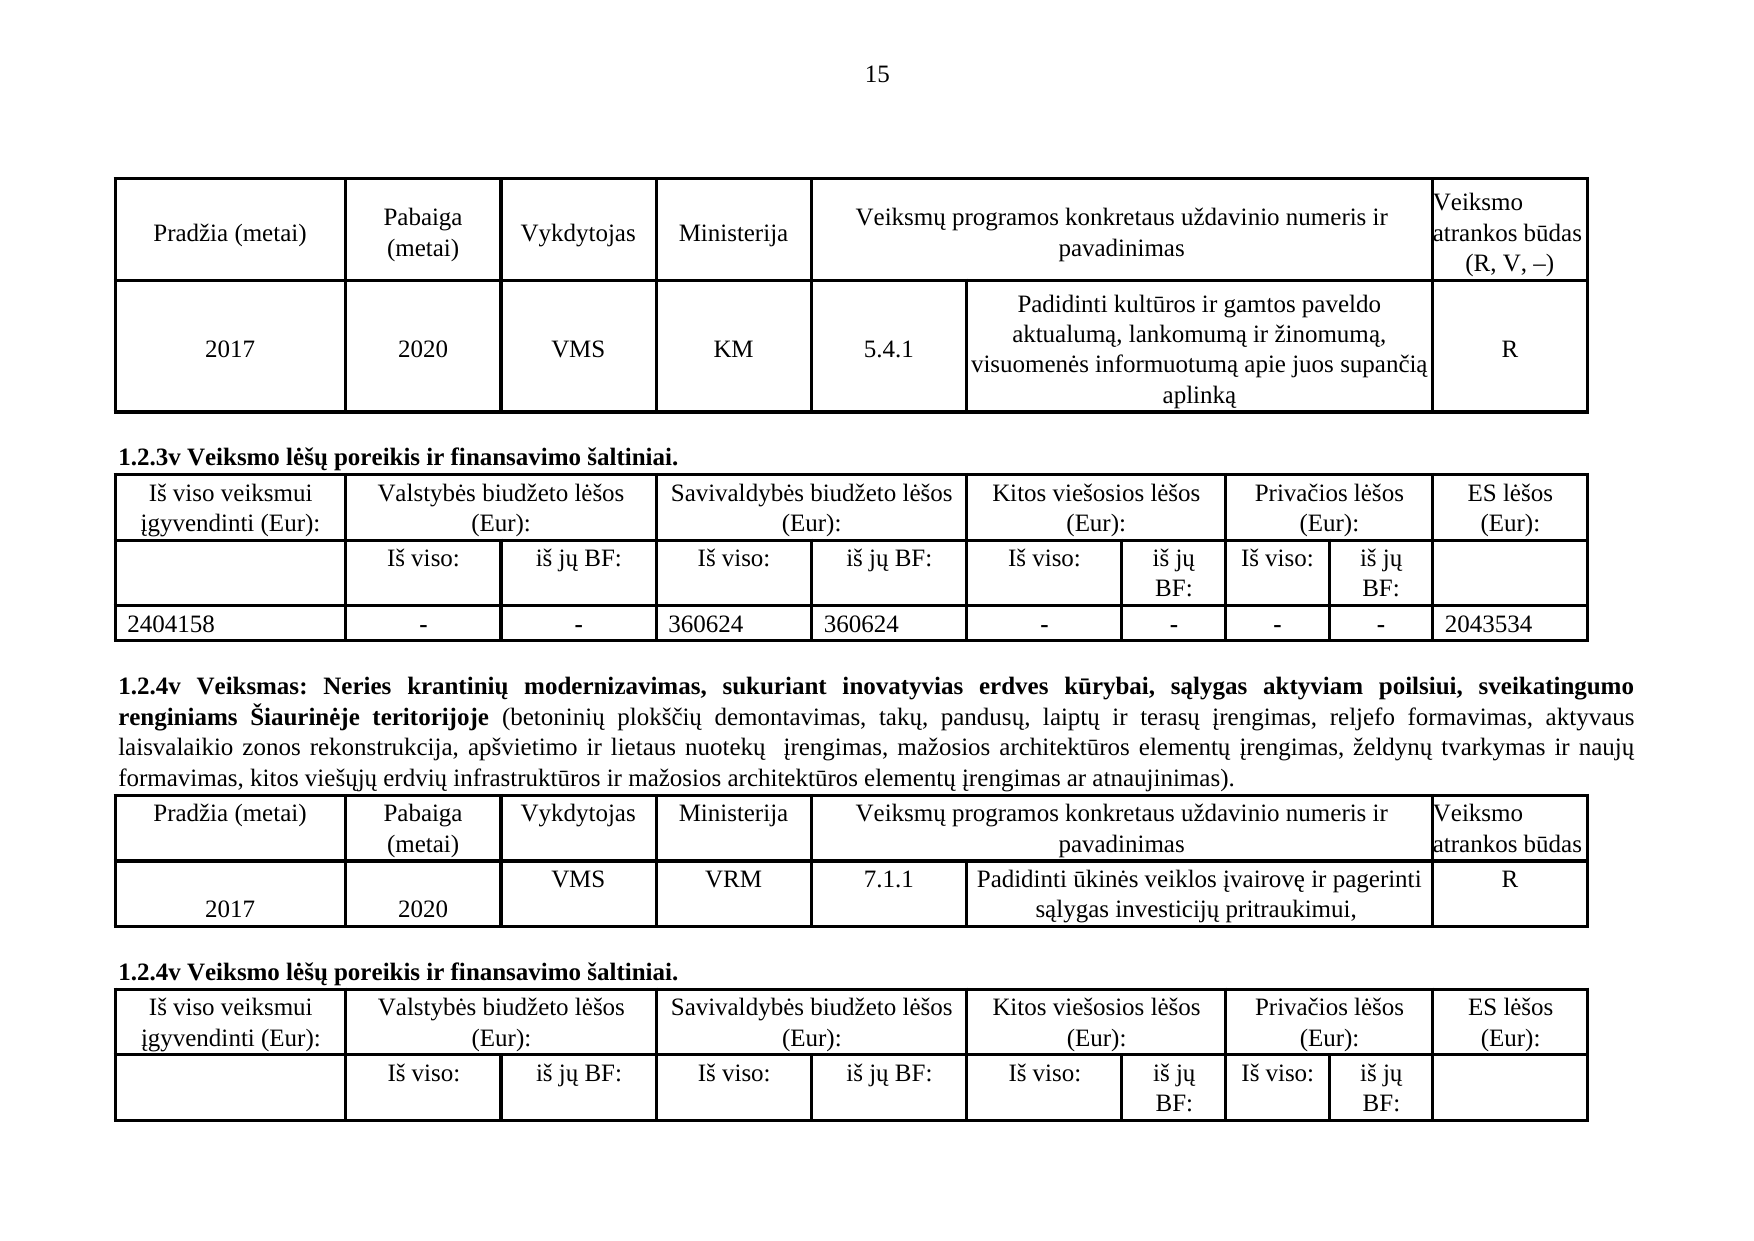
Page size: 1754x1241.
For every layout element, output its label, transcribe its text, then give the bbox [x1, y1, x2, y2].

table_cell iš jų BF: [1123, 542, 1224, 604]
table_cell Iš viso: [968, 542, 1120, 604]
table_header Privačios lėšos (Eur): [1227, 991, 1431, 1053]
table_cell 2017 [117, 863, 344, 925]
table_header Pabaiga (metai) [347, 797, 499, 859]
table_cell iš jų BF: [1331, 542, 1431, 604]
table_cell VMS [503, 863, 655, 925]
table_cell iš jų BF: [503, 542, 655, 604]
table_cell Iš viso: [1227, 542, 1328, 604]
table_cell R [1434, 282, 1586, 410]
table_cell Iš viso: [1227, 1056, 1328, 1118]
table_cell - [1227, 607, 1328, 639]
table_header Vykdytojas [503, 797, 655, 859]
text 1.2.3v Veiksmo lėšų poreikis ir finansavimo šaltiniai. [118, 442, 1636, 471]
table_header Vykdytojas [503, 180, 655, 278]
table_cell iš jų BF: [813, 1056, 965, 1118]
table_cell 2020 [347, 863, 499, 925]
table_header Veiksmo atrankos būdas [1434, 797, 1586, 859]
table_cell 360624 [813, 607, 965, 639]
table_cell iš jų BF: [813, 542, 965, 604]
table_cell - [1331, 607, 1431, 639]
table_header Valstybės biudžeto lėšos (Eur): [347, 476, 655, 538]
table_cell [117, 542, 344, 604]
table_cell R [1434, 863, 1586, 925]
table_cell 5.4.1 [813, 282, 965, 410]
table_header Kitos viešosios lėšos (Eur): [968, 991, 1224, 1053]
table_header Pabaiga (metai) [347, 180, 499, 278]
table_cell 360624 [658, 607, 810, 639]
table_header Veiksmų programos konkretaus uždavinio numeris ir pavadinimas [813, 797, 1431, 859]
table_header Iš viso veiksmui įgyvendinti (Eur): [117, 476, 344, 538]
table_cell VRM [658, 863, 810, 925]
table_cell [1434, 1056, 1586, 1118]
table_cell Padidinti kultūros ir gamtos paveldo aktualumą, lankomumą ir žinomumą, visuomenės informuotumą apie juos supančią aplinką [968, 282, 1431, 410]
table_cell - [968, 607, 1120, 639]
table_header Privačios lėšos (Eur): [1227, 476, 1431, 538]
table_header Kitos viešosios lėšos (Eur): [968, 476, 1224, 538]
table_cell 7.1.1 [813, 863, 965, 925]
table_cell 2043534 [1434, 607, 1586, 639]
text 1.2.4v Veiksmas: Neries krantinių modernizavimas, sukuriant inovatyvias erdves kūrybai, sąlygas aktyviam poilsiui, sveikatingumo renginiams Šiaurinėje teritorijoje (betoninių plokščių demontavimas, takų, pandusų, laiptų ir terasų įrengimas, reljefo formavimas, aktyvaus laisvalaikio zonos rekonstrukcija, apšvietimo ir lietaus nuotekų įrengimas, mažosios architektūros elementų įrengimas, želdynų tvarkymas ir naujų formavimas, kitos viešųjų erdvių infrastruktūros ir mažosios architektūros elementų įrengimas ar atnaujinimas). [118, 671, 1636, 792]
table_cell Iš viso: [658, 1056, 810, 1118]
table_header Savivaldybės biudžeto lėšos (Eur): [658, 476, 965, 538]
table_cell VMS [503, 282, 655, 410]
table_header Savivaldybės biudžeto lėšos (Eur): [658, 991, 965, 1053]
table_header ES lėšos (Eur): [1434, 991, 1586, 1053]
table_cell [117, 1056, 344, 1118]
table_cell 2020 [347, 282, 499, 410]
table_cell 2404158 [117, 607, 344, 639]
table_cell Iš viso: [347, 1056, 499, 1118]
table_header Ministerija [658, 180, 810, 278]
table_header ES lėšos (Eur): [1434, 476, 1586, 538]
table_cell [1434, 542, 1586, 604]
table_cell iš jų BF: [1331, 1056, 1431, 1118]
table_cell Iš viso: [658, 542, 810, 604]
table_cell Padidinti ūkinės veiklos įvairovę ir pagerinti sąlygas investicijų pritraukimui, [968, 863, 1431, 925]
table_header Valstybės biudžeto lėšos (Eur): [347, 991, 655, 1053]
table_header Pradžia (metai) [117, 797, 344, 859]
table_cell Iš viso: [347, 542, 499, 604]
table_cell - [1123, 607, 1224, 639]
table_header Veiksmo atrankos būdas (R, V, –) [1434, 180, 1586, 278]
table_header Iš viso veiksmui įgyvendinti (Eur): [117, 991, 344, 1053]
table_cell - [503, 607, 655, 639]
table_cell - [347, 607, 499, 639]
table_header Ministerija [658, 797, 810, 859]
table_cell Iš viso: [968, 1056, 1120, 1118]
table_cell iš jų BF: [1123, 1056, 1224, 1118]
table_cell 2017 [117, 282, 344, 410]
table_header Pradžia (metai) [117, 180, 344, 278]
table_cell KM [658, 282, 810, 410]
text 1.2.4v Veiksmo lėšų poreikis ir finansavimo šaltiniai. [118, 957, 1636, 986]
table_cell iš jų BF: [503, 1056, 655, 1118]
table_header Veiksmų programos konkretaus uždavinio numeris ir pavadinimas [813, 180, 1431, 278]
